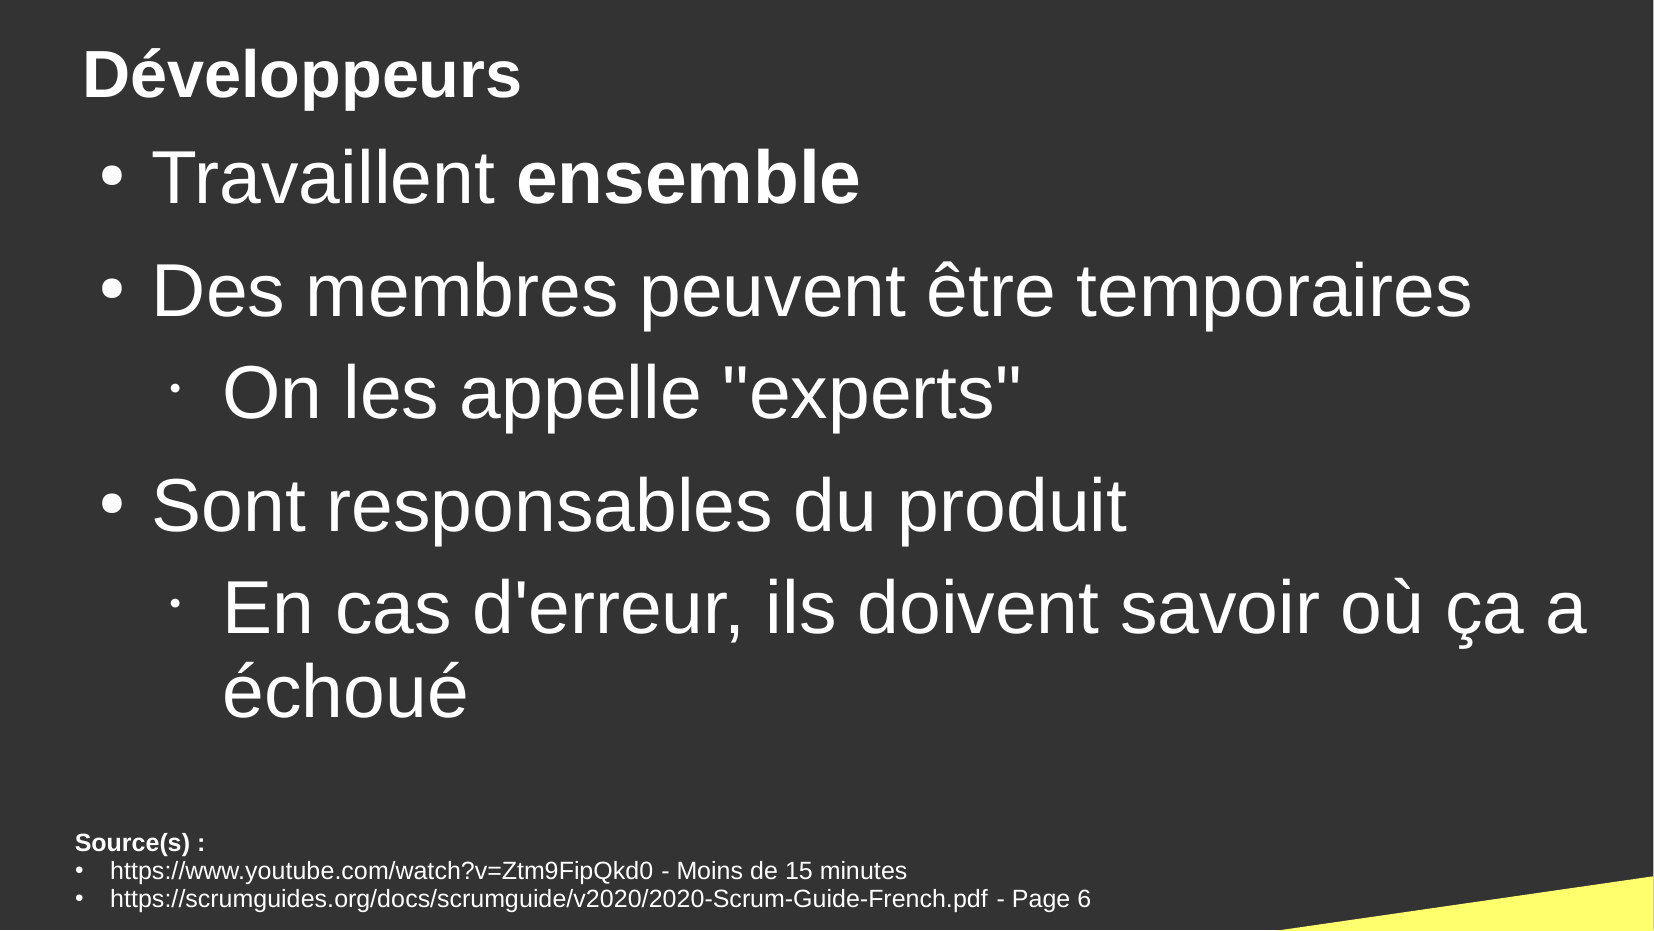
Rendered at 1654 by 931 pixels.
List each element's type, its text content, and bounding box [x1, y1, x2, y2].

text_box Source(s) : https://www.youtube.com/watch?v=Ztm9FipQkd0 - Moins de 15 minutes https://scrumguides.org/docs/scrumguide/v2020/2020-Scrum-Guide-French.pdf - Page 6 [59, 821, 1546, 920]
title Développeurs [82, 37, 1571, 122]
list Travaillent ensemble Des membres peuvent être temporaires On les appelle "experts" Sont responsables du produit En cas d'erreur, ils doivent savoir où ça a échoué [80, 135, 1620, 777]
text_box [1274, 876, 1654, 931]
